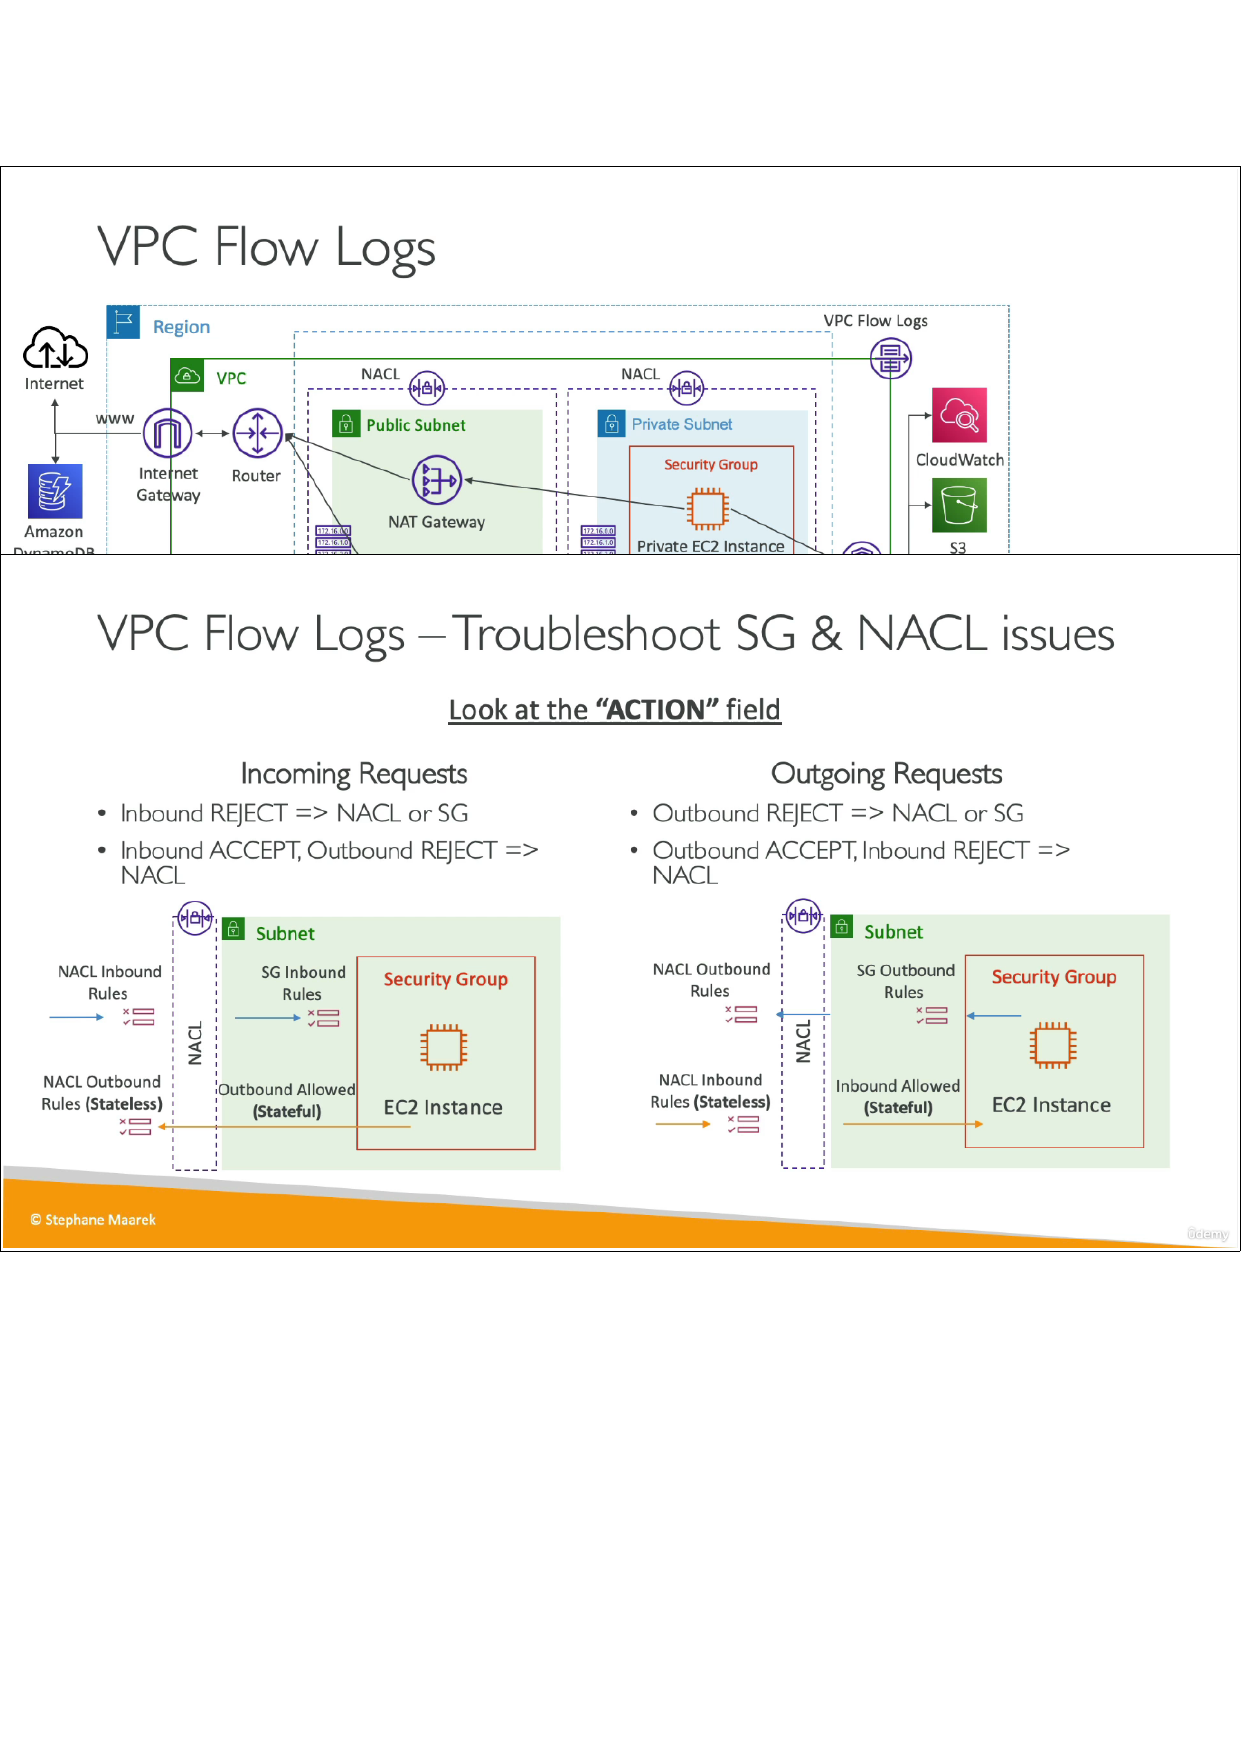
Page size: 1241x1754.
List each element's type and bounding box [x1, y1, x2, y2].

picture [3, 557, 1238, 1248]
picture [3, 169, 1238, 554]
